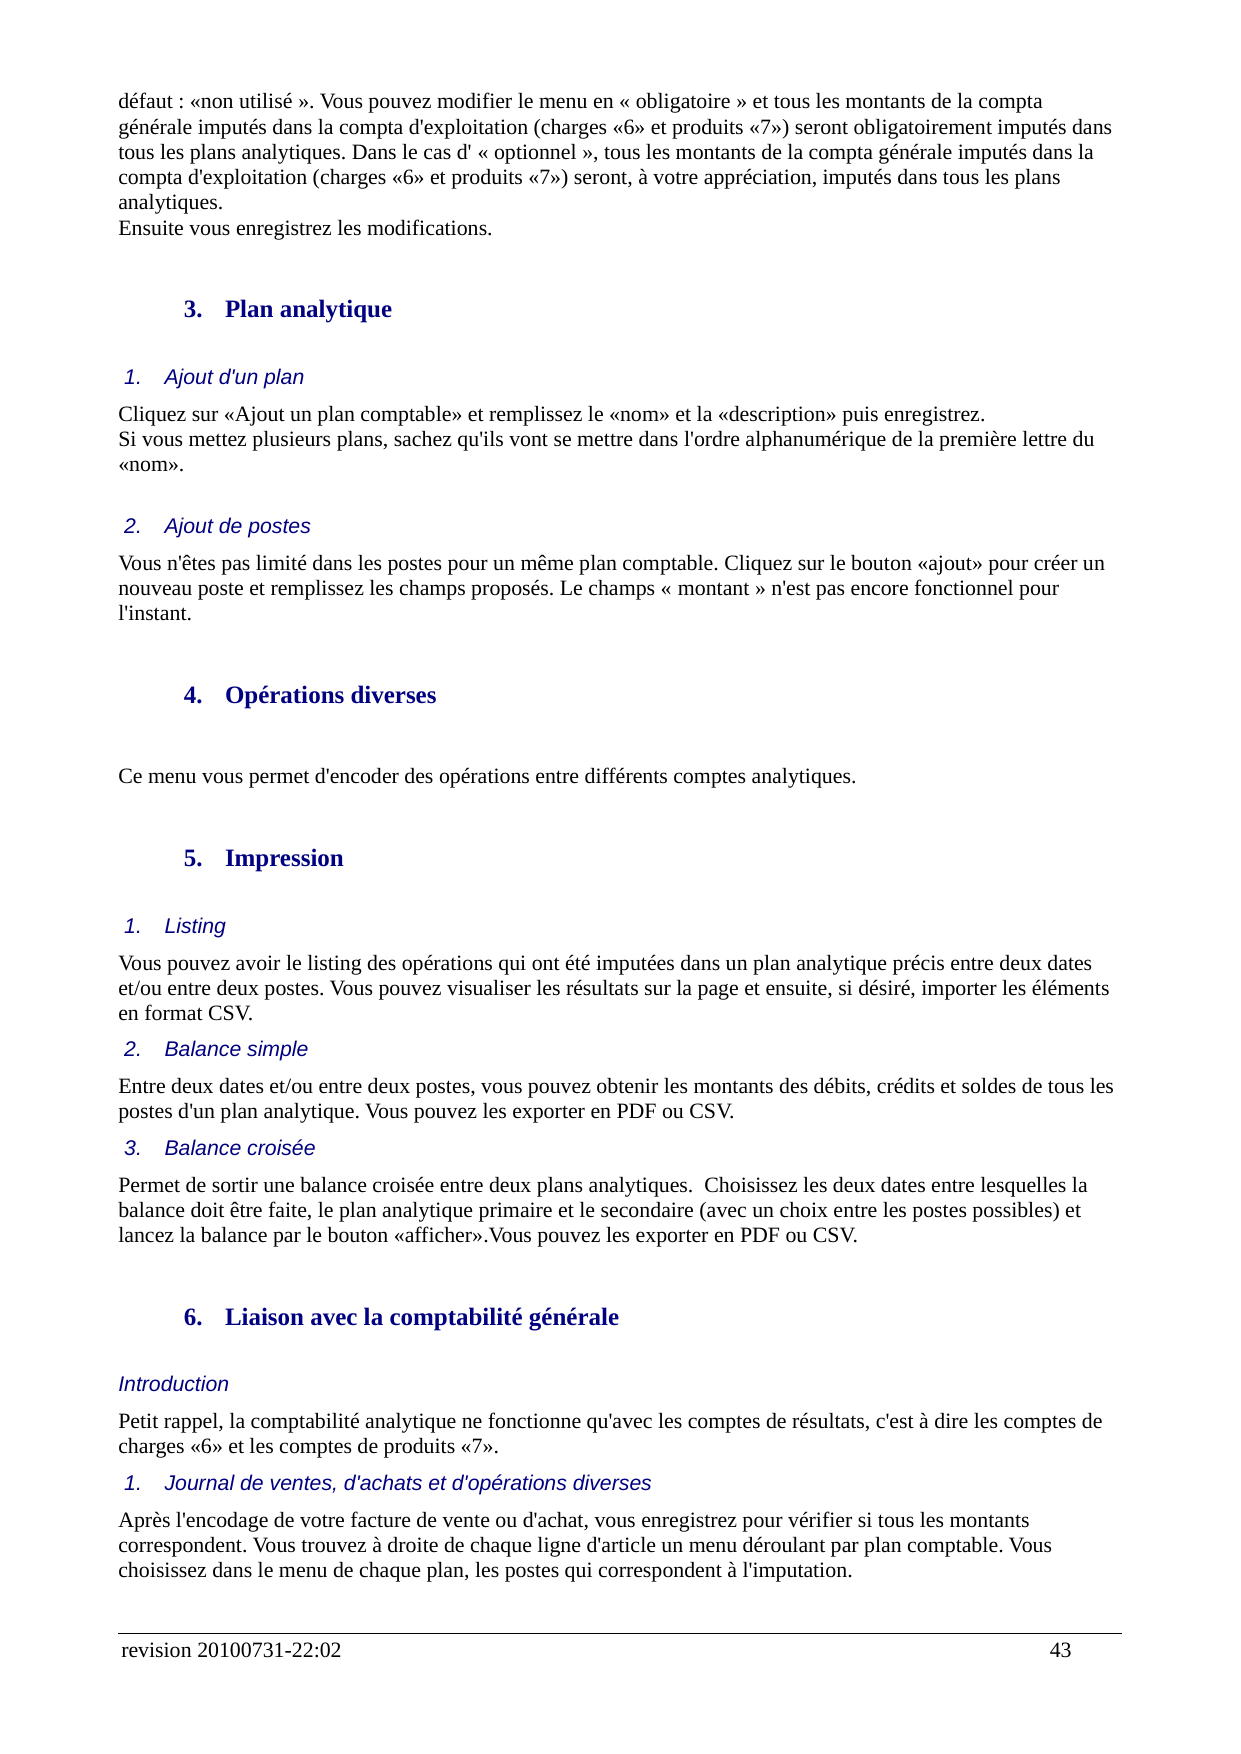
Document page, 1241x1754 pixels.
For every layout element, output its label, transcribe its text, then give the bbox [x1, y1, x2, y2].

subtitle Ajout de postes [118, 513, 1122, 538]
subtitle Balance simple [118, 1037, 1122, 1061]
text Ensuite vous enregistrez les modifications. [118, 214, 1122, 240]
text Petit rappel, la comptabilité analytique ne fonctionne qu'avec les comptes de résultats, c'est à dire les comptes de charges «6» et les comptes de produits «7». [118, 1408, 1122, 1458]
subtitle Plan analytique [177, 294, 1122, 323]
subtitle Journal de ventes, d'achats et d'opérations diverses [118, 1470, 1122, 1495]
text Après l'encodage de votre facture de vente ou d'achat, vous enregistrez pour vérifier si tous les montants correspondent. Vous trouvez à droite de chaque ligne d'article un menu déroulant par plan comptable. Vous choisissez dans le menu de chaque plan, les postes qui correspondent à l'imputation. [118, 1507, 1122, 1582]
subtitle Introduction [118, 1372, 1122, 1396]
text Vous n'êtes pas limité dans les postes pour un même plan comptable. Cliquez sur le bouton «ajout» pour créer un nouveau poste et remplissez les champs proposés. Le champs « montant » n'est pas encore fonctionnel pour l'instant. [118, 549, 1122, 625]
text Si vous mettez plusieurs plans, sachez qu'ils vont se mettre dans l'ordre alphanumérique de la première lettre du «nom». [118, 426, 1122, 476]
subtitle Listing [118, 913, 1122, 938]
subtitle Opérations diverses [177, 680, 1122, 709]
subtitle Liaison avec la comptabilité générale [177, 1302, 1122, 1331]
text Permet de sortir une balance croisée entre deux plans analytiques. Choisissez les deux dates entre lesquelles la balance doit être faite, le plan analytique primaire et le secondaire (avec un choix entre les postes possibles) et lancez la balance par le bouton «afficher».Vous pouvez les exporter en PDF ou CSV. [118, 1172, 1122, 1247]
text Entre deux dates et/ou entre deux postes, vous pouvez obtenir les montants des débits, crédits et soldes de tous les postes d'un plan analytique. Vous pouvez les exporter en PDF ou CSV. [118, 1073, 1122, 1123]
text défaut : «non utilisé ». Vous pouvez modifier le menu en « obligatoire » et tous les montants de la compta générale imputés dans la compta d'exploitation (charges «6» et produits «7») seront obligatoirement imputés dans tous les plans analytiques. Dans le cas d' « optionnel », tous les montants de la compta générale imputés dans la compta d'exploitation (charges «6» et produits «7») seront, à votre appréciation, imputés dans tous les plans analytiques. [118, 88, 1122, 214]
subtitle Balance croisée [118, 1135, 1122, 1160]
text Cliquez sur «Ajout un plan comptable» et remplissez le «nom» et la «description» puis enregistrez. [118, 401, 1122, 426]
text Ce menu vous permet d'encoder des opérations entre différents comptes analytiques. [118, 763, 1122, 788]
subtitle Impression [177, 843, 1122, 872]
subtitle Ajout d'un plan [118, 364, 1122, 389]
text Vous pouvez avoir le listing des opérations qui ont été imputées dans un plan analytique précis entre deux dates et/ou entre deux postes. Vous pouvez visualiser les résultats sur la page et ensuite, si désiré, importer les éléments en format CSV. [118, 949, 1122, 1025]
